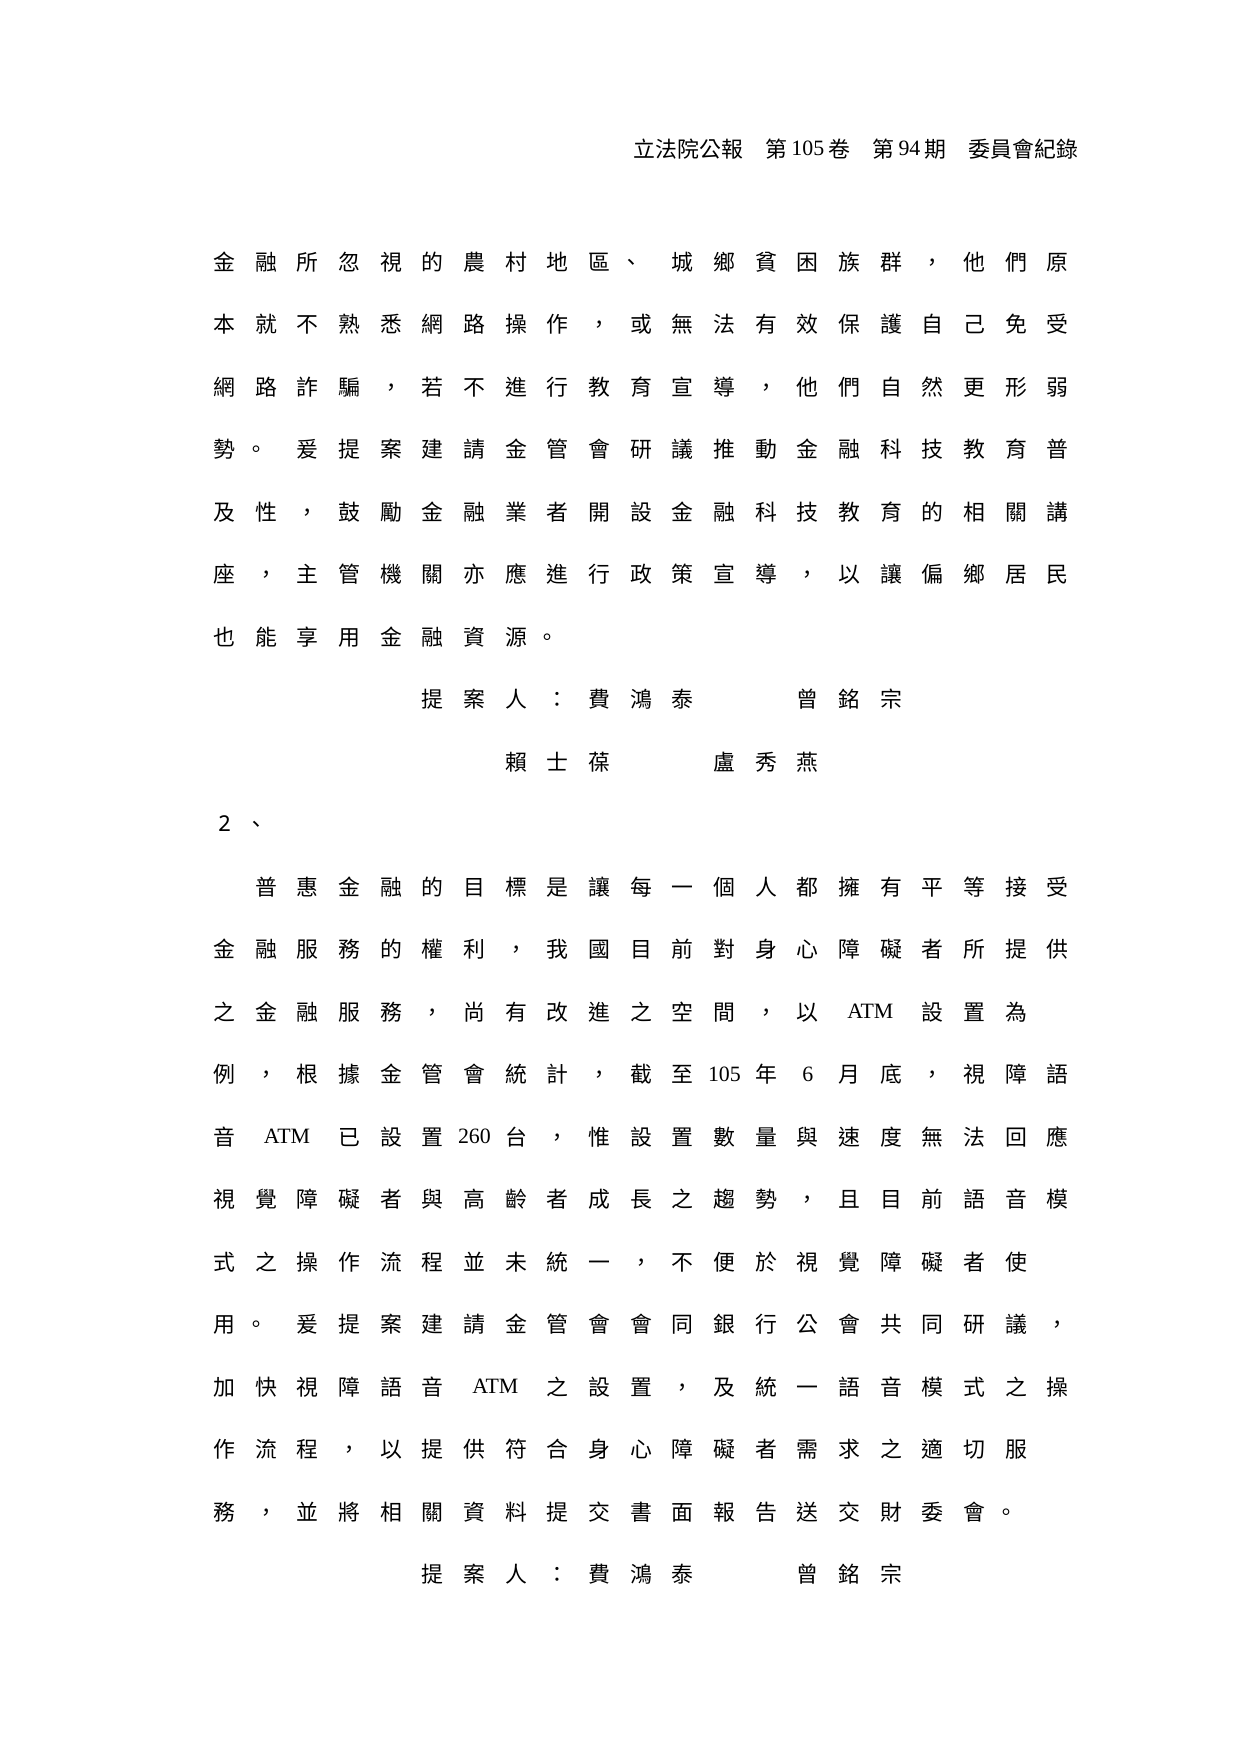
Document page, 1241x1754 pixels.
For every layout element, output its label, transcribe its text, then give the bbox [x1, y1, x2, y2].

text 提案人：費鴻泰 曾銘宗 賴士葆 盧秀燕 [403, 656, 1012, 781]
text 提案人：費鴻泰 曾銘宗 [403, 1531, 1012, 1594]
text 2、 [162, 781, 1078, 844]
text 普惠金融的目標是讓每一個人都擁有平等接受金融服務的權利，我國目前對身心障礙者所提供之金融服務，尚有改進之空間，以ATM設置為例，根據金管會統計，截至105年6月底，視障語音ATM已設置260台，惟設置數量與速度無法回應視覺障礙者與高齡者成長之趨勢，且目前語音模式之操作流程並未統一，不便於視覺障礙者使用。爰提案建請金管會會同銀行公會共同研議，加快視障語音ATM之設置，及統一語音模式之操作流程，以提供符合身心障礙者需求之適切服務，並將相關資料提交書面報告送交財委會。 [184, 844, 1078, 1531]
text 金融所忽視的農村地區、城鄉貧困族群，他們原本就不熟悉網路操作，或無法有效保護自己免受網路詐騙，若不進行教育宣導，他們自然更形弱勢。爰提案建請金管會研議推動金融科技教育普及性，鼓勵金融業者開設金融科技教育的相關講座，主管機關亦應進行政策宣導，以讓偏鄉居民也能享用金融資源。 [184, 219, 1078, 656]
